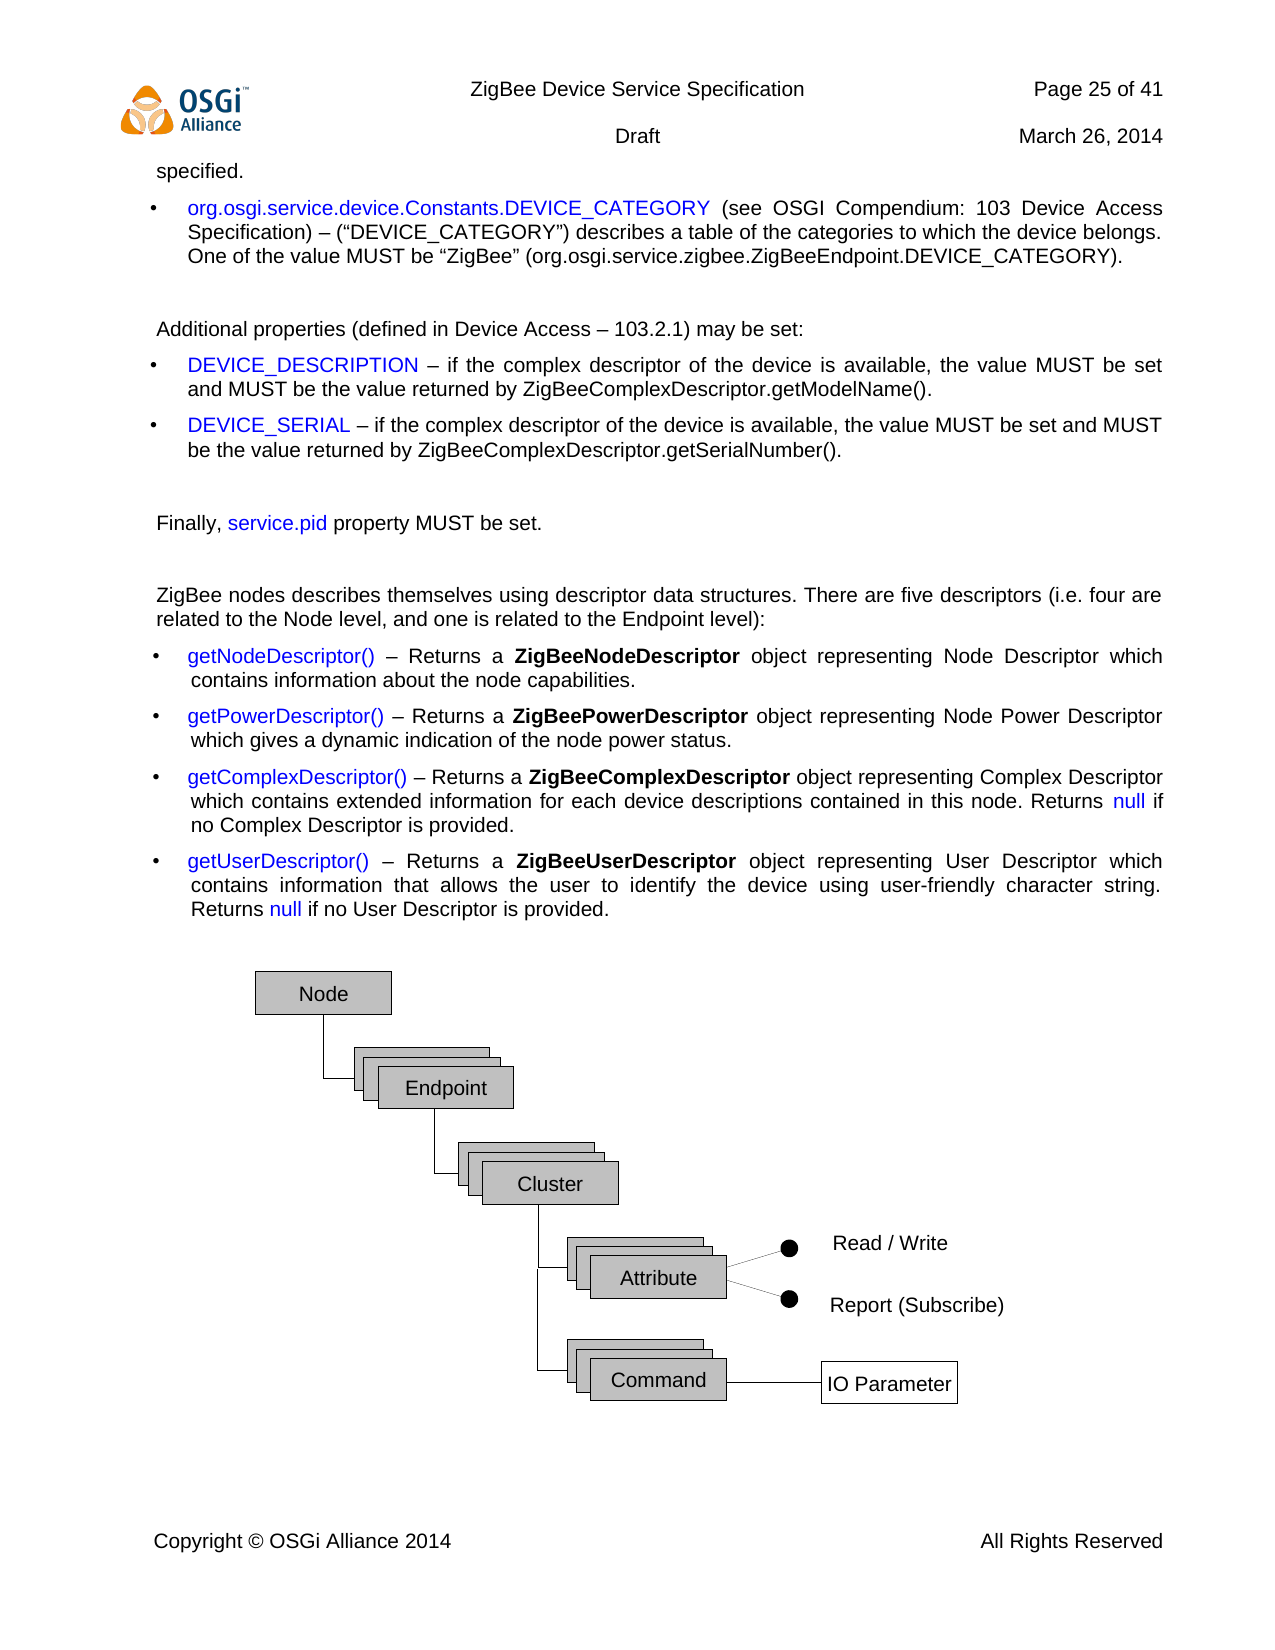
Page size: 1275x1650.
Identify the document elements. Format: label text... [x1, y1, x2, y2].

list DEVICE_SERIAL – if the complex descriptor of the device is available, the value MUST be set and MUST be the value returned by ZigBeeComplexDescriptor.getSerialNumber(). [150, 413, 1163, 461]
text ZigBee nodes describes themselves using descriptor data structures. There are five descriptors (i.e. four are related to the Node level, and one is related to the Endpoint level): [156, 583, 1163, 631]
picture [113, 78, 257, 142]
list org.osgi.service.device.Constants.DEVICE_CATEGORY (see OSGI Compendium: 103 Device Access Specification) – (“DEVICE_CATEGORY”) describes a table of the categories to which the device belongs. One of the value MUST be “ZigBee” (org.osgi.service.zigbee.ZigBeeEndpoint.DEVICE_CATEGORY). [150, 195, 1163, 267]
list getNodeDescriptor() – Returns a ZigBeeNodeDescriptor object representing Node Descriptor which contains information about the node capabilities. [152, 644, 1163, 692]
text Additional properties (defined in Device Access – 103.2.1) may be set: [156, 316, 1163, 340]
text specified. [156, 159, 1163, 183]
list getUserDescriptor() – Returns a ZigBeeUserDescriptor object representing User Descriptor which contains information that allows the user to identify the device using user-friendly character string. Returns null if no User Descriptor is provided. [152, 849, 1163, 921]
text Finally, service.pid property MUST be set. [156, 510, 1163, 534]
list getComplexDescriptor() – Returns a ZigBeeComplexDescriptor object representing Complex Descriptor which contains extended information for each device descriptions contained in this node. Returns null if no Complex Descriptor is provided. [152, 765, 1163, 837]
list getPowerDescriptor() – Returns a ZigBeePowerDescriptor object representing Node Power Descriptor which gives a dynamic indication of the node power status. [152, 704, 1163, 752]
